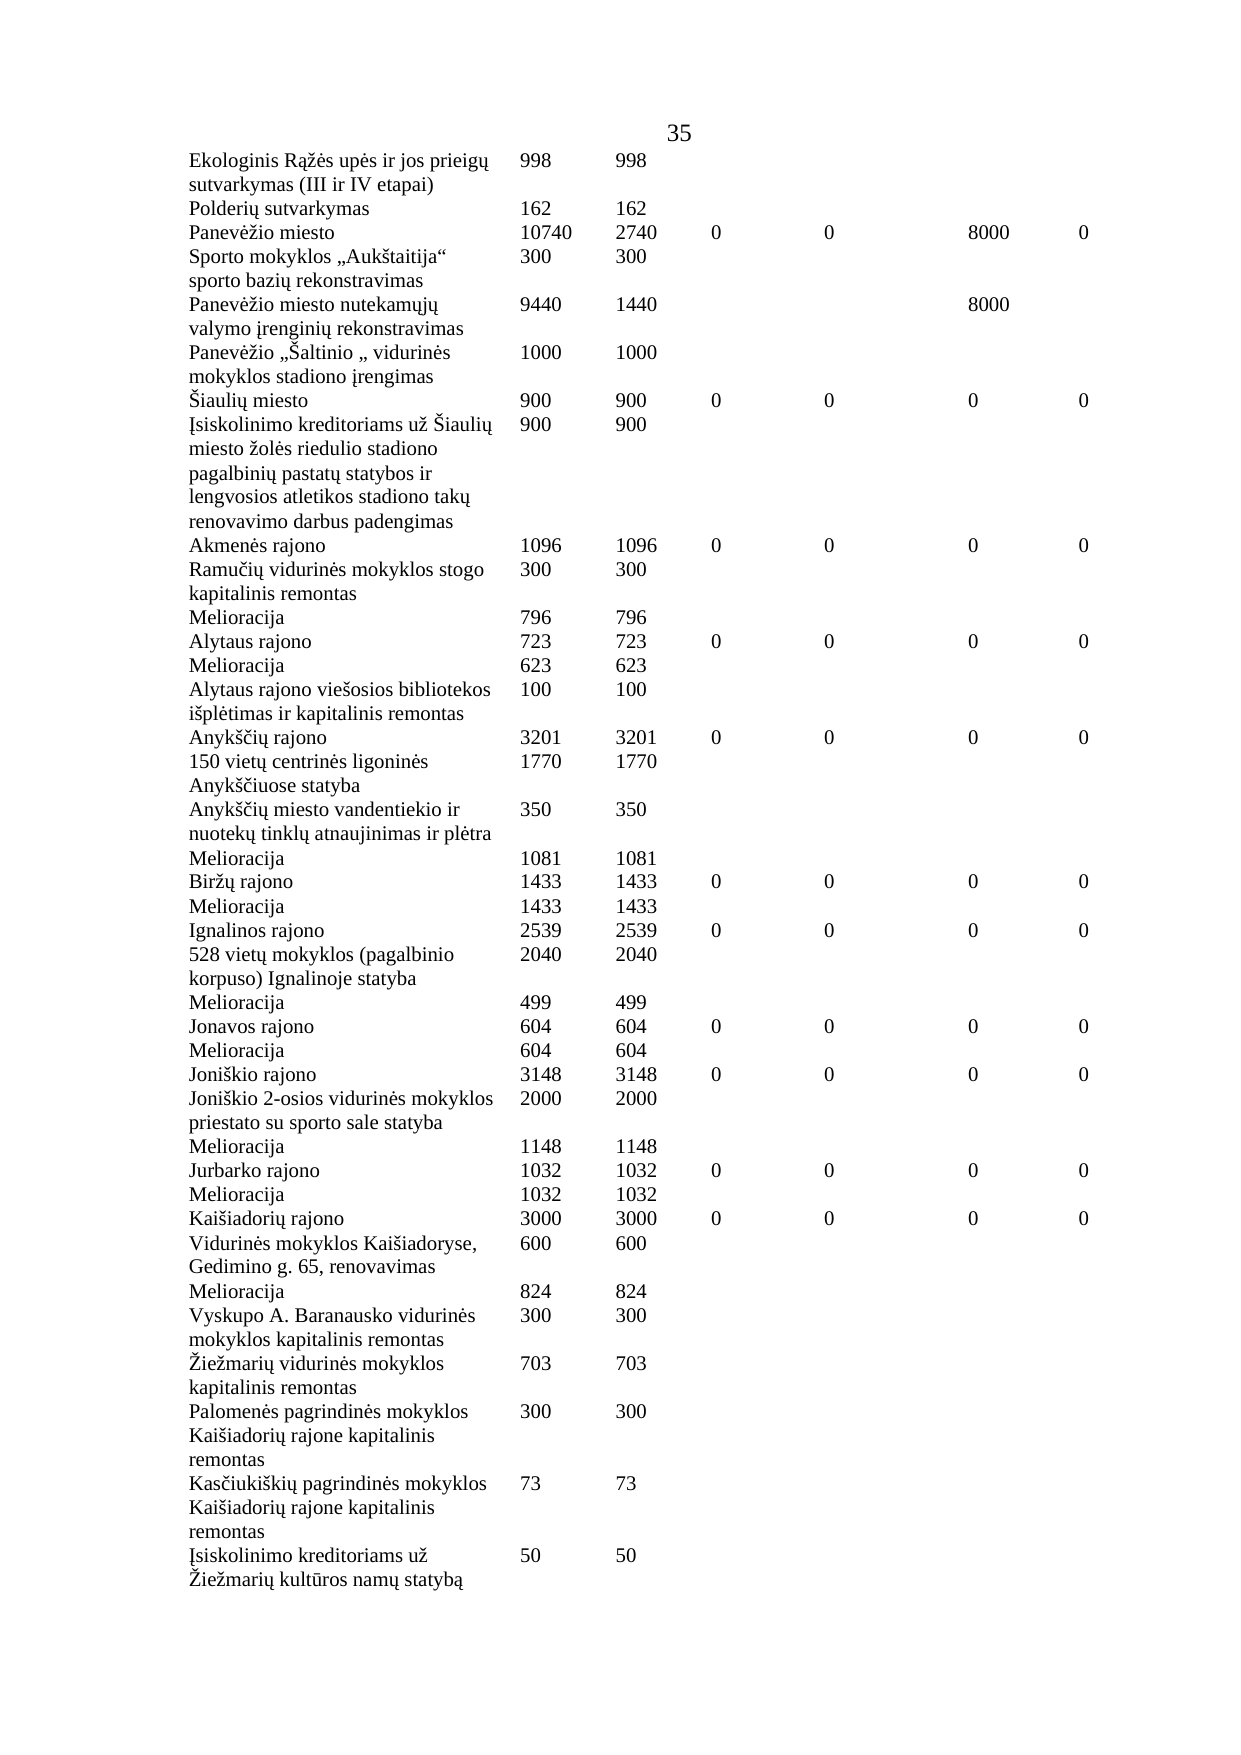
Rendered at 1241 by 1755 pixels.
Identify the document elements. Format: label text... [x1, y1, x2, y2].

table_cell 703 [604, 1351, 699, 1399]
table_cell 0 [700, 870, 813, 893]
table_cell 100 [604, 677, 699, 725]
table_cell 2040 [509, 942, 604, 990]
table_cell 2000 [604, 1086, 699, 1134]
table_cell 300 [509, 244, 604, 292]
table_cell [700, 1399, 813, 1471]
table_cell 2000 [509, 1086, 604, 1134]
table_cell [957, 1399, 1067, 1471]
table_cell 0 [1067, 1206, 1181, 1230]
table_cell [957, 1351, 1067, 1399]
table_cell 0 [813, 388, 957, 412]
table_cell Anykščių rajono [177, 725, 509, 749]
table_cell 0 [1067, 1158, 1181, 1182]
table_cell 824 [604, 1279, 699, 1303]
table_cell Ignalinos rajono [177, 918, 509, 942]
table_cell Žiežmarių vidurinės mokyklos kapitalinis remontas [177, 1351, 509, 1399]
table_cell 1433 [509, 894, 604, 918]
table_cell 1770 [604, 749, 699, 797]
table_cell [700, 1351, 813, 1399]
table_cell 0 [700, 1158, 813, 1182]
table_cell Melioracija [177, 1134, 509, 1158]
table_cell [700, 845, 813, 869]
table_cell 623 [604, 653, 699, 677]
table_cell 703 [509, 1351, 604, 1399]
table_cell 8000 [957, 220, 1067, 244]
table_cell [957, 942, 1067, 990]
table_cell 162 [509, 196, 604, 220]
table_cell 499 [604, 990, 699, 1014]
table_cell 1081 [604, 845, 699, 869]
table_cell 162 [604, 196, 699, 220]
table_cell Melioracija [177, 1038, 509, 1062]
table_cell Ekologinis Rąžės upės ir jos prieigų sutvarkymas (III ir IV etapai) [177, 148, 509, 196]
table_cell [957, 557, 1067, 605]
table_cell 350 [604, 797, 699, 845]
table_cell 1000 [604, 340, 699, 388]
table_cell [1067, 557, 1181, 605]
table_cell 0 [813, 1206, 957, 1230]
table_cell 2539 [604, 918, 699, 942]
table_cell 100 [509, 677, 604, 725]
table_cell 1032 [604, 1158, 699, 1182]
table_cell Anykščių miesto vandentiekio ir nuotekų tinklų atnaujinimas ir plėtra [177, 797, 509, 845]
table_cell Kaišiadorių rajono [177, 1206, 509, 1230]
table_cell [957, 148, 1067, 196]
table_cell [957, 1086, 1067, 1134]
table_cell 0 [1067, 220, 1181, 244]
table_cell [1067, 605, 1181, 629]
table_cell [700, 244, 813, 292]
table_cell [1067, 677, 1181, 725]
table_cell [700, 677, 813, 725]
table_cell [813, 1399, 957, 1471]
table_cell 1148 [604, 1134, 699, 1158]
table_cell 1032 [509, 1182, 604, 1206]
table_cell 50 [604, 1543, 699, 1591]
table_cell 0 [813, 918, 957, 942]
table_cell 3201 [604, 725, 699, 749]
table_cell [700, 1303, 813, 1351]
table_cell 0 [700, 629, 813, 653]
table_cell [813, 1134, 957, 1158]
table_cell [813, 749, 957, 797]
table_cell [700, 196, 813, 220]
table_cell [957, 797, 1067, 845]
table_cell 0 [1067, 629, 1181, 653]
table_cell Melioracija [177, 605, 509, 629]
table_cell 0 [813, 533, 957, 557]
table_cell 1433 [509, 870, 604, 893]
table_cell [813, 797, 957, 845]
table_cell 0 [1067, 1014, 1181, 1038]
table_cell 900 [604, 388, 699, 412]
table_cell Vyskupo A. Baranausko vidurinės mokyklos kapitalinis remontas [177, 1303, 509, 1351]
table_cell [957, 1182, 1067, 1206]
table_cell [813, 894, 957, 918]
table_cell [700, 1182, 813, 1206]
table_cell 0 [813, 725, 957, 749]
table_cell [1067, 1471, 1181, 1543]
table_cell [813, 292, 957, 340]
table_cell Sporto mokyklos „Aukštaitija“ sporto bazių rekonstravimas [177, 244, 509, 292]
table_cell 796 [509, 605, 604, 629]
table_cell 0 [957, 629, 1067, 653]
table_cell [700, 1471, 813, 1543]
table_cell 1148 [509, 1134, 604, 1158]
table_cell [1067, 1279, 1181, 1303]
table_cell [813, 845, 957, 869]
table_cell Melioracija [177, 1279, 509, 1303]
table_cell [700, 797, 813, 845]
table_cell [1067, 1134, 1181, 1158]
table_cell Panevėžio miesto [177, 220, 509, 244]
table_cell [957, 340, 1067, 388]
table_cell [1067, 894, 1181, 918]
table_cell 0 [700, 918, 813, 942]
table_cell 900 [509, 388, 604, 412]
table_cell 0 [957, 1206, 1067, 1230]
table_cell 0 [700, 388, 813, 412]
table_cell 0 [957, 918, 1067, 942]
table_cell [1067, 749, 1181, 797]
table_cell 300 [604, 1303, 699, 1351]
table_cell 0 [813, 870, 957, 893]
table_cell 50 [509, 1543, 604, 1591]
table_cell 998 [604, 148, 699, 196]
table_cell [1067, 990, 1181, 1014]
table_cell [813, 677, 957, 725]
table_cell 10740 [509, 220, 604, 244]
table_cell [957, 845, 1067, 869]
table_cell [700, 894, 813, 918]
table_cell [1067, 148, 1181, 196]
table_cell [1067, 340, 1181, 388]
table_cell 1096 [509, 533, 604, 557]
table_cell Biržų rajono [177, 870, 509, 893]
table_cell 900 [509, 412, 604, 533]
table_cell 2539 [509, 918, 604, 942]
table_cell 0 [700, 1206, 813, 1230]
table_cell 3201 [509, 725, 604, 749]
table_cell 0 [957, 1062, 1067, 1086]
table_cell Polderių sutvarkymas [177, 196, 509, 220]
table_cell 824 [509, 1279, 604, 1303]
table_cell [813, 1543, 957, 1591]
table_cell 0 [813, 1014, 957, 1038]
table_cell 796 [604, 605, 699, 629]
table_cell [700, 990, 813, 1014]
table_cell 0 [957, 533, 1067, 557]
table_cell 600 [604, 1230, 699, 1278]
table_cell 723 [604, 629, 699, 653]
table_cell 1770 [509, 749, 604, 797]
table_cell [813, 340, 957, 388]
table_cell [1067, 1182, 1181, 1206]
table_cell 73 [509, 1471, 604, 1543]
table_cell 623 [509, 653, 604, 677]
table_cell 0 [813, 629, 957, 653]
table_cell 9440 [509, 292, 604, 340]
table_cell 1032 [509, 1158, 604, 1182]
table_cell [813, 605, 957, 629]
table_cell [957, 894, 1067, 918]
table_cell [1067, 412, 1181, 533]
table_cell [813, 1351, 957, 1399]
table_cell [700, 292, 813, 340]
table_cell [813, 196, 957, 220]
table_cell 2740 [604, 220, 699, 244]
table_cell [957, 749, 1067, 797]
table_cell 1000 [509, 340, 604, 388]
table_cell [957, 1303, 1067, 1351]
table_cell [700, 749, 813, 797]
table_cell [957, 1279, 1067, 1303]
table_cell [700, 942, 813, 990]
table_cell [1067, 845, 1181, 869]
table_cell Alytaus rajono viešosios bibliotekos išplėtimas ir kapitalinis remontas [177, 677, 509, 725]
table_cell 73 [604, 1471, 699, 1543]
table_cell [700, 1086, 813, 1134]
table_cell [700, 557, 813, 605]
table_cell 0 [957, 870, 1067, 893]
table_cell [813, 148, 957, 196]
table_cell 0 [1067, 388, 1181, 412]
table_cell 0 [957, 1158, 1067, 1182]
table_cell 604 [509, 1038, 604, 1062]
table_cell 604 [604, 1014, 699, 1038]
table_cell 0 [1067, 1062, 1181, 1086]
table_cell [957, 244, 1067, 292]
table_cell Šiaulių miesto [177, 388, 509, 412]
table_cell Melioracija [177, 990, 509, 1014]
table_cell 0 [700, 533, 813, 557]
table_cell [1067, 196, 1181, 220]
table_cell [957, 1471, 1067, 1543]
table_cell [700, 1230, 813, 1278]
table_cell Vidurinės mokyklos Kaišiadoryse, Gedimino g. 65, renovavimas [177, 1230, 509, 1278]
table_cell [957, 990, 1067, 1014]
table_cell 300 [604, 1399, 699, 1471]
table_cell Palomenės pagrindinės mokyklos Kaišiadorių rajone kapitalinis remontas [177, 1399, 509, 1471]
table_cell [813, 990, 957, 1014]
table_cell [957, 677, 1067, 725]
table_cell Jonavos rajono [177, 1014, 509, 1038]
table_cell [1067, 292, 1181, 340]
table_cell [1067, 1543, 1181, 1591]
table_cell [813, 1086, 957, 1134]
table_cell 300 [604, 244, 699, 292]
table_cell [813, 1038, 957, 1062]
table_cell Melioracija [177, 894, 509, 918]
table_cell [700, 1543, 813, 1591]
table_cell Panevėžio „Šaltinio „ vidurinės mokyklos stadiono įrengimas [177, 340, 509, 388]
table_cell Akmenės rajono [177, 533, 509, 557]
table_cell 0 [957, 725, 1067, 749]
table_cell 0 [700, 1014, 813, 1038]
table_cell 1433 [604, 894, 699, 918]
table_cell [700, 1279, 813, 1303]
table_cell 1032 [604, 1182, 699, 1206]
table_cell [813, 244, 957, 292]
table_cell [700, 148, 813, 196]
table_cell 600 [509, 1230, 604, 1278]
table_cell [700, 1134, 813, 1158]
table_cell [1067, 1038, 1181, 1062]
table_cell 1096 [604, 533, 699, 557]
table_cell [957, 1543, 1067, 1591]
table_cell [700, 340, 813, 388]
table_cell 3000 [604, 1206, 699, 1230]
table_cell 0 [1067, 725, 1181, 749]
table_cell [957, 653, 1067, 677]
table_cell [813, 1303, 957, 1351]
table_cell [957, 1230, 1067, 1278]
table_cell [813, 1471, 957, 1543]
table_cell Panevėžio miesto nutekamųjų valymo įrenginių rekonstravimas [177, 292, 509, 340]
table_cell 900 [604, 412, 699, 533]
table_cell [1067, 653, 1181, 677]
table_cell 0 [700, 220, 813, 244]
table_cell 3000 [509, 1206, 604, 1230]
table_cell [700, 653, 813, 677]
table_cell Įsiskolinimo kreditoriams už Žiežmarių kultūros namų statybą [177, 1543, 509, 1591]
table_cell 0 [957, 1014, 1067, 1038]
table_cell Joniškio rajono [177, 1062, 509, 1086]
table_cell [1067, 942, 1181, 990]
table_cell [1067, 1230, 1181, 1278]
table_cell Kasčiukiškių pagrindinės mokyklos Kaišiadorių rajone kapitalinis remontas [177, 1471, 509, 1543]
table_cell 1440 [604, 292, 699, 340]
table_cell [1067, 1351, 1181, 1399]
table_cell Melioracija [177, 653, 509, 677]
table_cell [813, 942, 957, 990]
table_cell [957, 196, 1067, 220]
table_cell [700, 605, 813, 629]
table_cell [1067, 797, 1181, 845]
table_cell 2040 [604, 942, 699, 990]
table_cell Ramučių vidurinės mokyklos stogo kapitalinis remontas [177, 557, 509, 605]
table_cell 300 [509, 1303, 604, 1351]
table_cell 604 [604, 1038, 699, 1062]
table_cell [957, 1038, 1067, 1062]
table_cell 150 vietų centrinės ligoninės Anykščiuose statyba [177, 749, 509, 797]
table_cell [957, 412, 1067, 533]
table_cell Joniškio 2-osios vidurinės mokyklos priestato su sporto sale statyba [177, 1086, 509, 1134]
table_cell [1067, 1303, 1181, 1351]
table_cell 300 [604, 557, 699, 605]
table_cell [957, 1134, 1067, 1158]
table_cell 0 [813, 220, 957, 244]
table_cell 350 [509, 797, 604, 845]
table_cell 0 [1067, 533, 1181, 557]
table_cell Alytaus rajono [177, 629, 509, 653]
table_cell 0 [813, 1158, 957, 1182]
table_cell Įsiskolinimo kreditoriams už Šiaulių miesto žolės riedulio stadiono pagalbinių pastatų statybos ir lengvosios atletikos stadiono takų renovavimo darbus padengimas [177, 412, 509, 533]
table_cell [1067, 244, 1181, 292]
table_cell [957, 605, 1067, 629]
table_cell 723 [509, 629, 604, 653]
table_cell [1067, 1086, 1181, 1134]
table_cell 499 [509, 990, 604, 1014]
table_cell 0 [700, 1062, 813, 1086]
table_cell [813, 1279, 957, 1303]
table_cell [813, 1230, 957, 1278]
table_cell Melioracija [177, 845, 509, 869]
table_cell 998 [509, 148, 604, 196]
table_cell 0 [1067, 918, 1181, 942]
table_cell Jurbarko rajono [177, 1158, 509, 1182]
table_cell [813, 557, 957, 605]
table_cell 0 [1067, 870, 1181, 893]
table_cell [813, 1182, 957, 1206]
table_cell [700, 1038, 813, 1062]
table_cell 3148 [509, 1062, 604, 1086]
table_cell 3148 [604, 1062, 699, 1086]
table_cell 0 [700, 725, 813, 749]
table_cell [700, 412, 813, 533]
table_cell 8000 [957, 292, 1067, 340]
table_cell Melioracija [177, 1182, 509, 1206]
table_cell [813, 412, 957, 533]
table_cell 300 [509, 1399, 604, 1471]
table_cell 1081 [509, 845, 604, 869]
table_cell [1067, 1399, 1181, 1471]
table_cell 0 [813, 1062, 957, 1086]
table_cell 528 vietų mokyklos (pagalbinio korpuso) Ignalinoje statyba [177, 942, 509, 990]
table_cell [813, 653, 957, 677]
table_cell 0 [957, 388, 1067, 412]
table_cell 300 [509, 557, 604, 605]
table_cell 1433 [604, 870, 699, 893]
table_cell 604 [509, 1014, 604, 1038]
